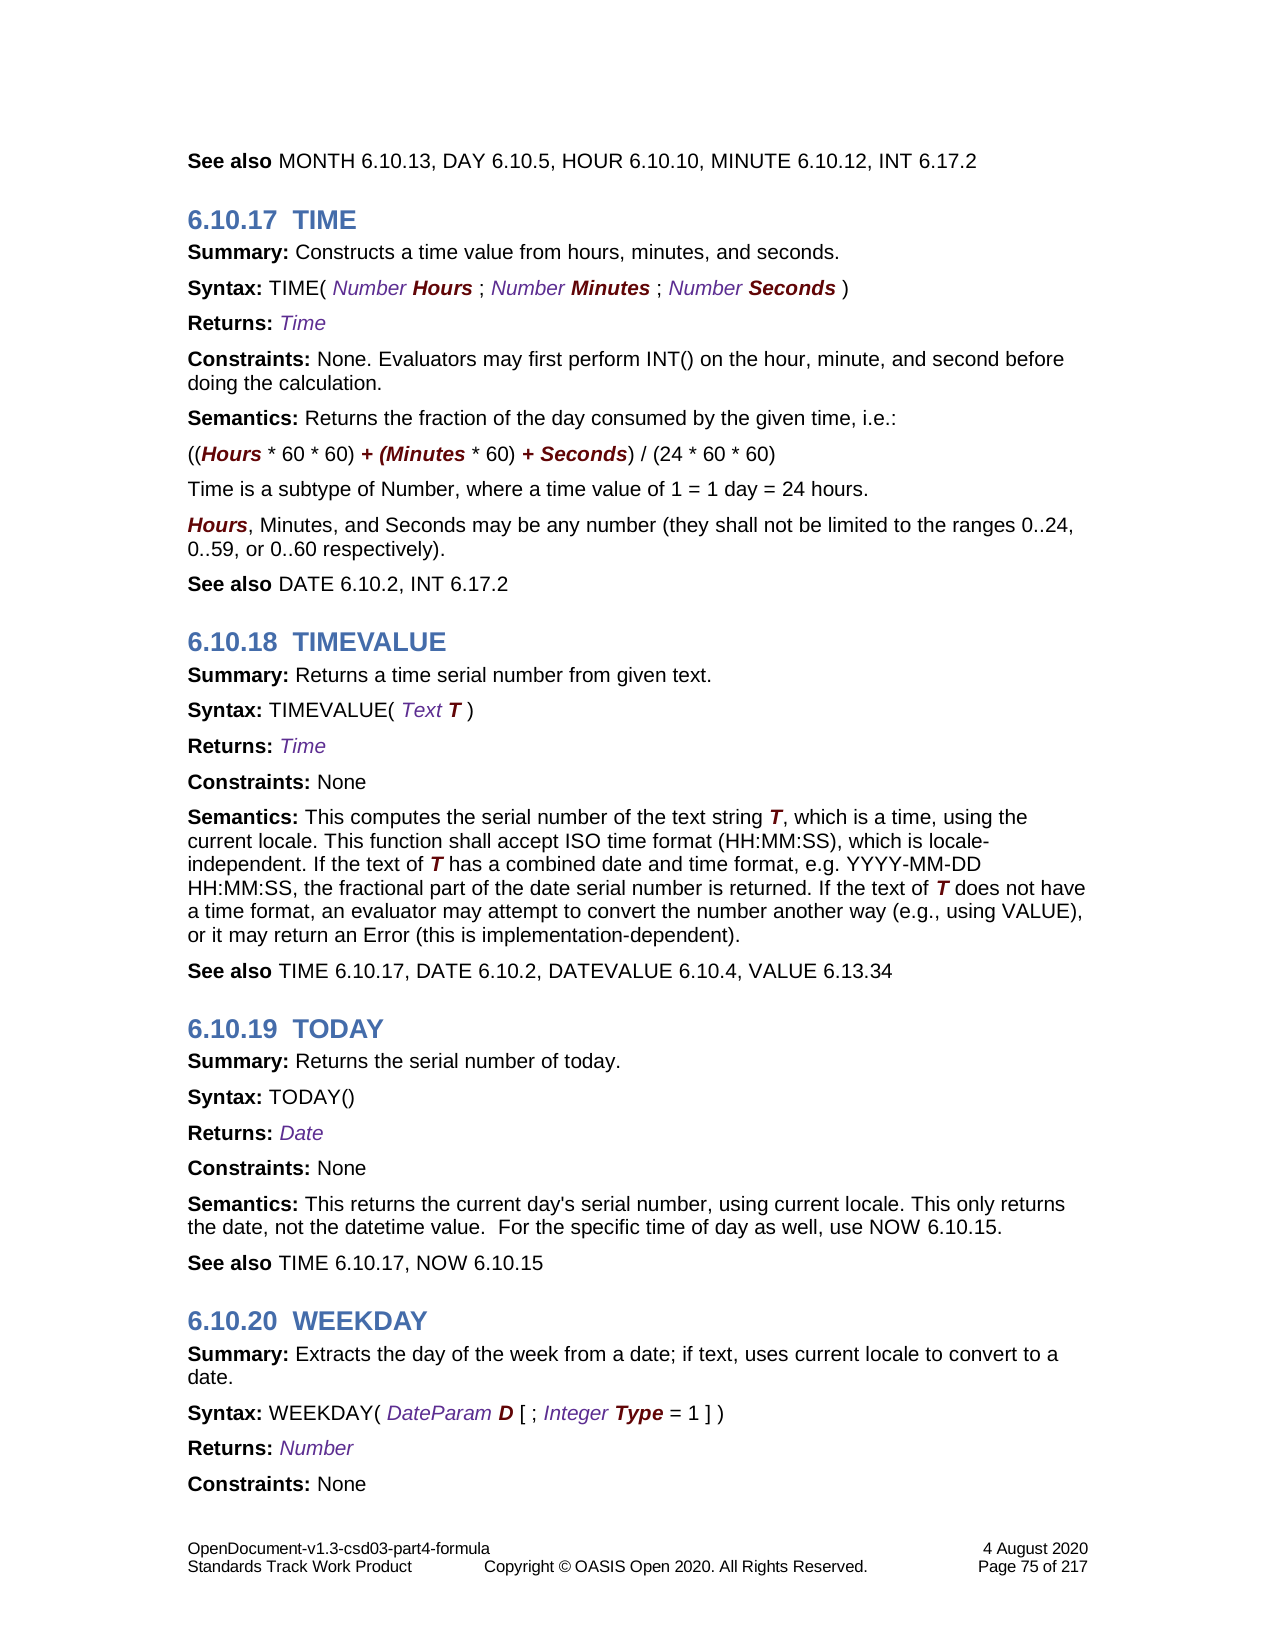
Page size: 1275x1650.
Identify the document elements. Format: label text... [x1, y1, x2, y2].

text See also TIME 6.10.17, DATE 6.10.2, DATEVALUE 6.10.4, VALUE 6.13.34 [187, 959, 1088, 983]
text Hours, Minutes, and Seconds may be any number (they shall not be limited to the ranges 0..24, 0..59, or 0..60 respectively). [187, 513, 1088, 561]
text Summary: Returns a time serial number from given text. [187, 663, 1088, 687]
text Constraints: None [187, 1157, 1088, 1180]
text Constraints: None [187, 1472, 1088, 1496]
text Semantics: This computes the serial number of the text string T, which is a time, using the current locale. This function shall accept ISO time format (HH:MM:SS), which is locale-independent. If the text of T has a combined date and time format, e.g. YYYY-MM-DD HH:MM:SS, the fractional part of the date serial number is returned. If the text of T does not have a time format, an evaluator may attempt to convert the number another way (e.g., using VALUE), or it may return an Error (this is implementation-dependent). [187, 806, 1088, 947]
text Summary: Returns the serial number of today. [187, 1050, 1088, 1073]
text Returns: Number [187, 1437, 1088, 1460]
text Summary: Extracts the day of the week from a date; if text, uses current locale to convert to a date. [187, 1342, 1088, 1389]
subtitle TIMEVALUE [187, 627, 1088, 657]
text ((Hours * 60 * 60) + (Minutes * 60) + Seconds) / (24 * 60 * 60) [187, 442, 1088, 466]
text Semantics: Returns the fraction of the day consumed by the given time, i.e.: [187, 407, 1088, 430]
text Time is a subtype of Number, where a time value of 1 = 1 day = 24 hours. [187, 478, 1088, 501]
text See also DATE 6.10.2, INT 6.17.2 [187, 573, 1088, 596]
text Returns: Date [187, 1121, 1088, 1144]
text Constraints: None [187, 770, 1088, 794]
text Returns: Time [187, 312, 1088, 335]
subtitle WEEKDAY [187, 1306, 1088, 1336]
text Summary: Constructs a time value from hours, minutes, and seconds. [187, 241, 1088, 264]
text Syntax: TIMEVALUE( Text T ) [187, 699, 1088, 722]
text Syntax: TODAY() [187, 1085, 1088, 1109]
subtitle TIME [187, 204, 1088, 234]
text Syntax: TIME( Number Hours ; Number Minutes ; Number Seconds ) [187, 276, 1088, 300]
text See also TIME 6.10.17, NOW 6.10.15 [187, 1251, 1088, 1275]
text Returns: Time [187, 734, 1088, 758]
text Semantics: This returns the current day's serial number, using current locale. This only returns the date, not the datetime value. For the specific time of day as well, use NOW 6.10.15. [187, 1192, 1088, 1239]
text See also MONTH 6.10.13, DAY 6.10.5, HOUR 6.10.10, MINUTE 6.10.12, INT 6.17.2 [187, 150, 1088, 173]
text Syntax: WEEKDAY( DateParam D [ ; Integer Type = 1 ] ) [187, 1401, 1088, 1425]
text Constraints: None. Evaluators may first perform INT() on the hour, minute, and second before doing the calculation. [187, 347, 1088, 394]
subtitle TODAY [187, 1014, 1088, 1044]
